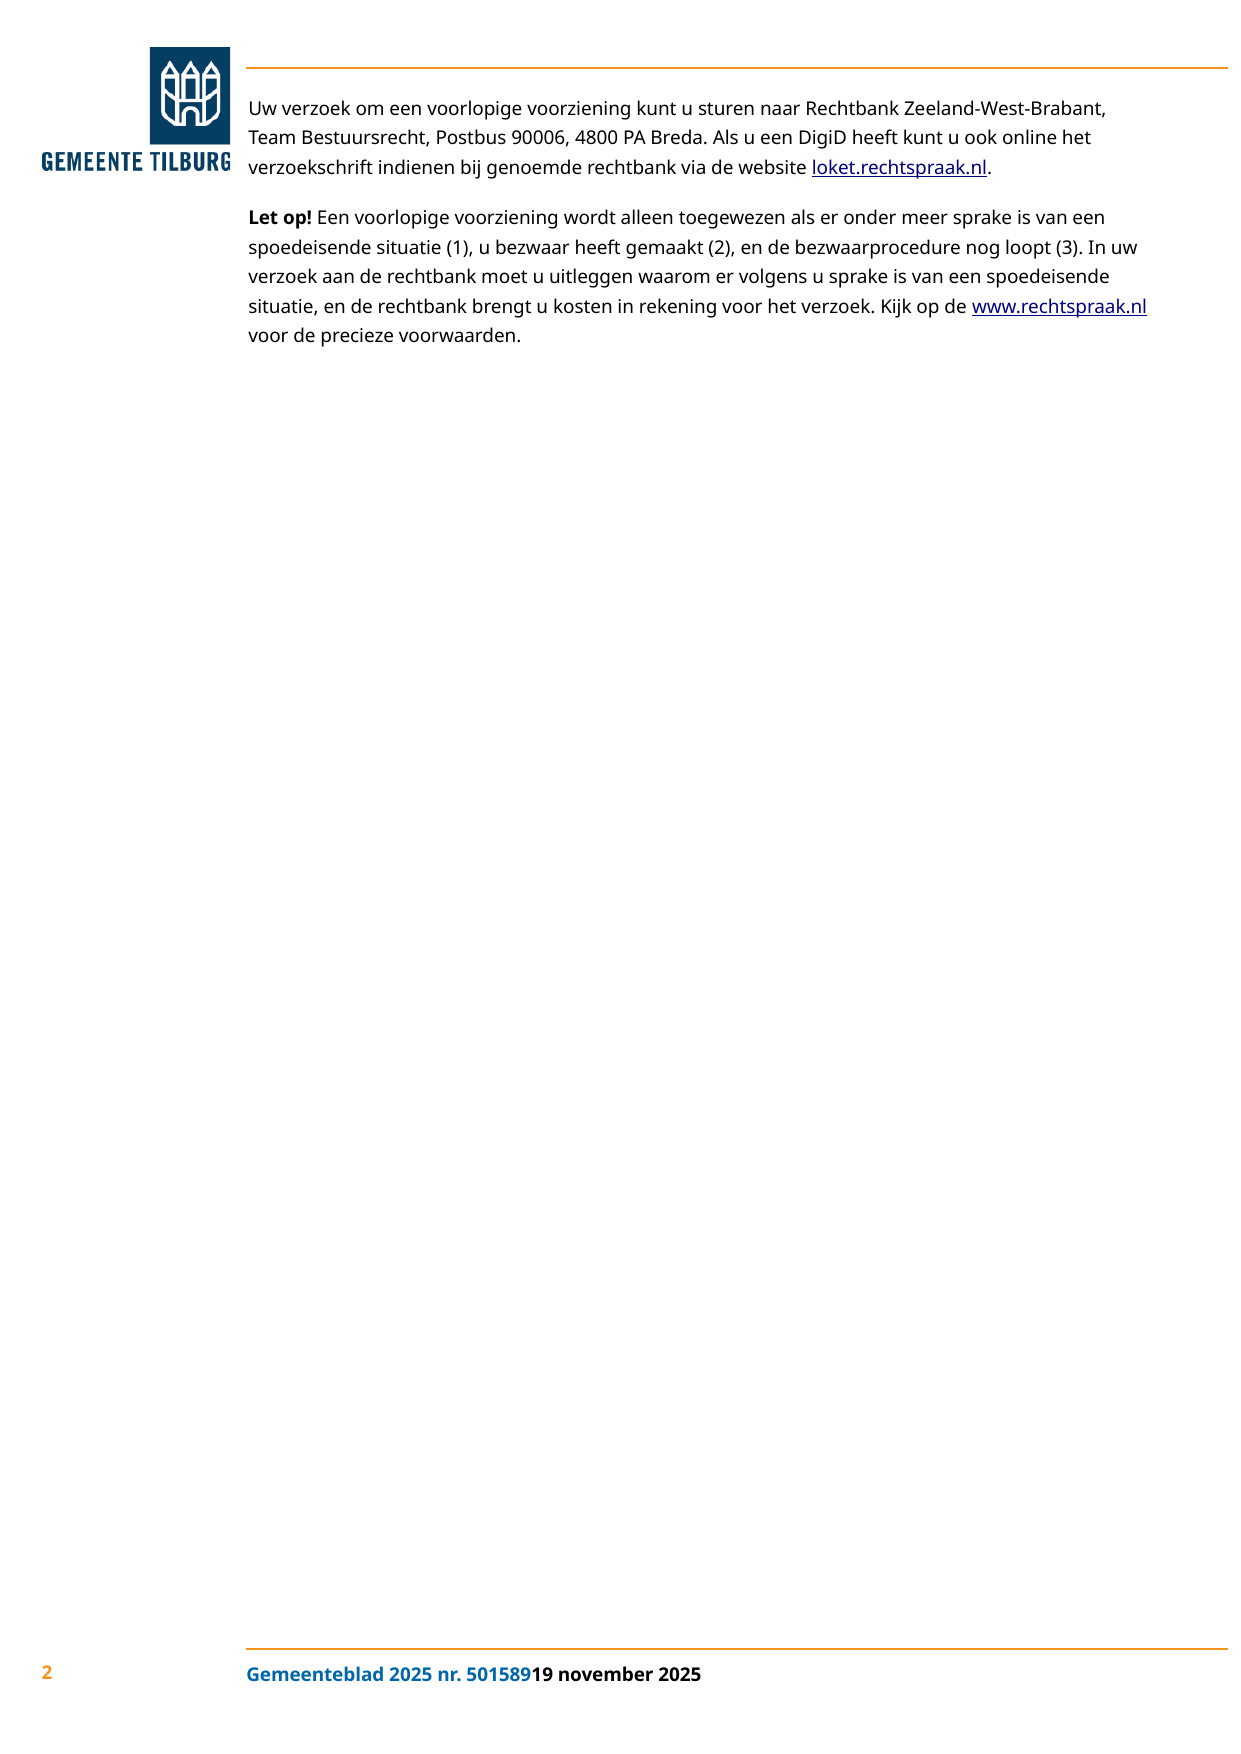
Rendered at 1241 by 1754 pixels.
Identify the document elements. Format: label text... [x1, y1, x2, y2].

picture [41, 47, 231, 172]
text Let op! Een voorlopige voorziening wordt alleen toegewezen als er onder meer sprake is van een spoedeisende situatie (1), u bezwaar heeft gemaakt (2), en de bezwaarprocedure nog loopt (3). In uw verzoek aan de rechtbank moet u uitleggen waarom er volgens u sprake is van een spoedeisende situatie, en de rechtbank brengt u kosten in rekening voor het verzoek. Kijk op de www.rechtspraak.nl voor de precieze voorwaarden. [248, 204, 1152, 348]
text Uw verzoek om een voorlopige voorziening kunt u sturen naar Rechtbank Zeeland-West-Brabant, Team Bestuursrecht, Postbus 90006, 4800 PA Breda. Als u een DigiD heeft kunt u ook online het verzoekschrift indienen bij genoemde rechtbank via de website loket.rechtspraak.nl. [248, 95, 1152, 180]
